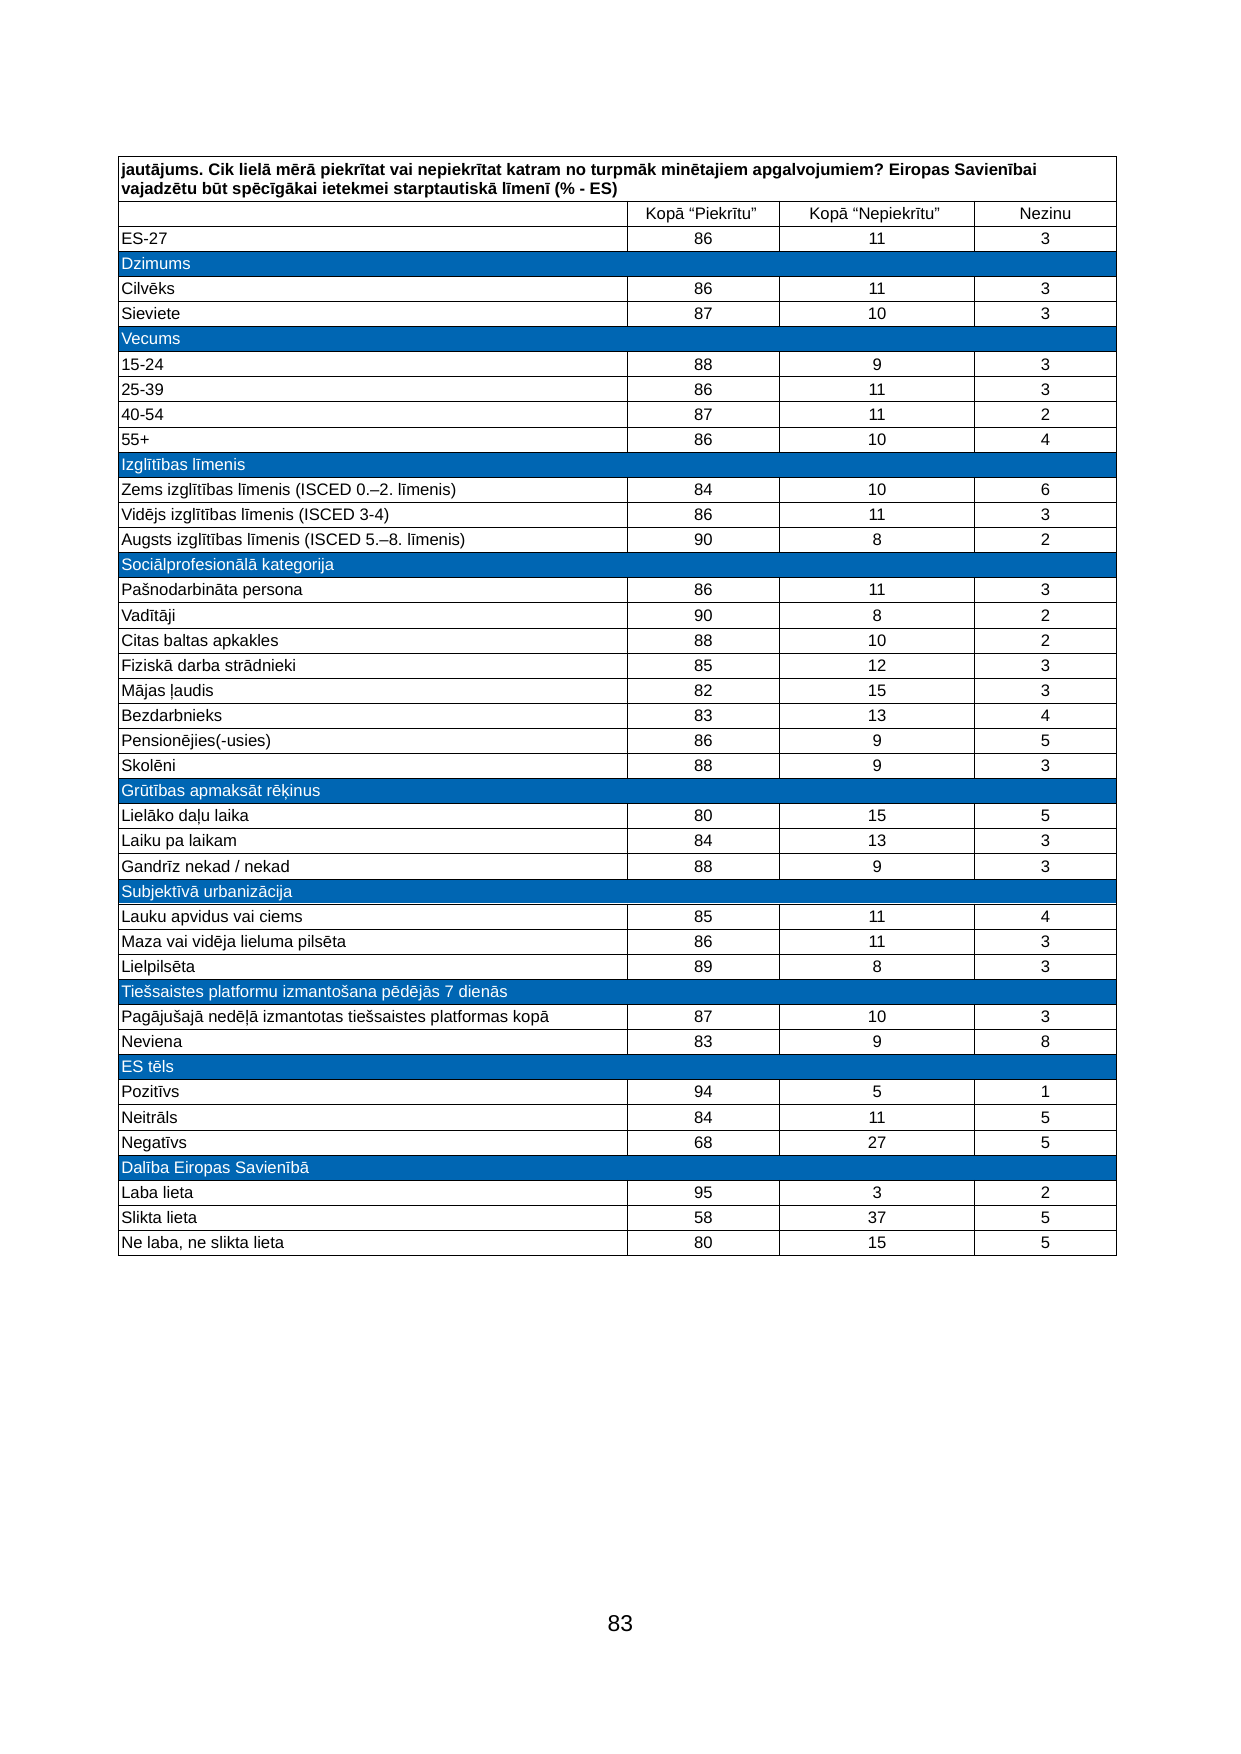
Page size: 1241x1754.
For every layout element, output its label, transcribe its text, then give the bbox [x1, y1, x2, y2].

table_cell 8 [780, 528, 974, 552]
table_cell 2 [975, 629, 1116, 652]
table_cell Subjektīvā urbanizācija [119, 880, 1116, 903]
table_cell 87 [628, 1005, 779, 1029]
table_cell 9 [780, 729, 974, 753]
table_cell 87 [628, 402, 779, 427]
table_cell 3 [975, 654, 1116, 678]
table_cell Slikta lieta [119, 1206, 627, 1230]
table_cell 37 [780, 1206, 974, 1230]
table_cell Grūtības apmaksāt rēķinus [119, 779, 1116, 803]
table_cell 3 [975, 854, 1116, 878]
table_cell 40-54 [119, 402, 627, 427]
table_cell 13 [780, 704, 974, 728]
table_cell [119, 202, 627, 226]
table_cell Citas baltas apkakles [119, 629, 627, 652]
table_cell 27 [780, 1131, 974, 1154]
table_cell 3 [975, 829, 1116, 853]
table_cell Augsts izglītības līmenis (ISCED 5.–8. līmenis) [119, 528, 627, 552]
table_cell ES-27 [119, 227, 627, 251]
table_cell Sieviete [119, 302, 627, 326]
table_cell 25-39 [119, 377, 627, 401]
table_cell 2 [975, 1181, 1116, 1205]
table_cell Izglītības līmenis [119, 453, 1116, 477]
table_cell 5 [975, 1231, 1116, 1255]
table_cell Nezinu [975, 202, 1116, 226]
table_cell 5 [975, 1105, 1116, 1129]
table_cell 9 [780, 1030, 974, 1054]
table_cell Ne laba, ne slikta lieta [119, 1231, 627, 1255]
table_cell Vidējs izglītības līmenis (ISCED 3-4) [119, 503, 627, 527]
table_cell Bezdarbnieks [119, 704, 627, 728]
table_cell 9 [780, 352, 974, 376]
table_cell 86 [628, 277, 779, 301]
table_cell 55+ [119, 428, 627, 452]
table_cell 15-24 [119, 352, 627, 376]
table_cell 9 [780, 854, 974, 878]
table_cell 3 [975, 1005, 1116, 1029]
table_cell Neitrāls [119, 1105, 627, 1129]
table_cell 86 [628, 729, 779, 753]
table_cell 84 [628, 1105, 779, 1129]
table_cell 10 [780, 1005, 974, 1029]
table_cell Pozitīvs [119, 1080, 627, 1104]
table_cell Pensionējies(-usies) [119, 729, 627, 753]
table_cell 13 [780, 829, 974, 853]
table_cell Negatīvs [119, 1131, 627, 1154]
table_cell 15 [780, 1231, 974, 1255]
table_cell 86 [628, 930, 779, 954]
table_header jautājums. Cik lielā mērā piekrītat vai nepiekrītat katram no turpmāk minētajiem apgalvojumiem? Eiropas Savienībai vajadzētu būt spēcīgākai ietekmei starptautiskā līmenī (% - ES) [119, 157, 1116, 201]
table_cell 9 [780, 754, 974, 778]
table_cell 8 [780, 955, 974, 979]
table_cell Lielpilsēta [119, 955, 627, 979]
table_cell 3 [975, 377, 1116, 401]
table_cell 80 [628, 1231, 779, 1255]
table_cell 4 [975, 905, 1116, 929]
table_cell ES tēls [119, 1055, 1116, 1079]
table_cell 82 [628, 679, 779, 703]
table_cell 83 [628, 704, 779, 728]
table_cell 5 [975, 804, 1116, 828]
table_cell 3 [975, 352, 1116, 376]
table_cell Kopā “Piekrītu” [628, 202, 779, 226]
table_cell 3 [975, 754, 1116, 778]
table_cell 88 [628, 854, 779, 878]
table_cell 2 [975, 528, 1116, 552]
table_cell Vadītāji [119, 603, 627, 627]
table_cell 10 [780, 428, 974, 452]
table_cell 88 [628, 754, 779, 778]
table_cell Kopā “Nepiekrītu” [780, 202, 974, 226]
table_cell Dzimums [119, 252, 1116, 276]
table_cell 5 [975, 729, 1116, 753]
table_cell 86 [628, 503, 779, 527]
table_cell 15 [780, 679, 974, 703]
table_cell 68 [628, 1131, 779, 1154]
table_cell Fiziskā darba strādnieki [119, 654, 627, 678]
table_cell Tiešsaistes platformu izmantošana pēdējās 7 dienās [119, 980, 1116, 1004]
table_cell 3 [780, 1181, 974, 1205]
table_cell 89 [628, 955, 779, 979]
table_cell 5 [975, 1131, 1116, 1154]
table_cell 4 [975, 428, 1116, 452]
table_cell 11 [780, 905, 974, 929]
table_cell 90 [628, 603, 779, 627]
table_cell 2 [975, 603, 1116, 627]
table_cell 11 [780, 930, 974, 954]
table_cell 3 [975, 578, 1116, 602]
table_cell Lauku apvidus vai ciems [119, 905, 627, 929]
table_cell Neviena [119, 1030, 627, 1054]
table_cell 86 [628, 377, 779, 401]
table_cell 11 [780, 227, 974, 251]
table_cell 12 [780, 654, 974, 678]
table_cell 8 [975, 1030, 1116, 1054]
table_cell 15 [780, 804, 974, 828]
table_cell 80 [628, 804, 779, 828]
table_cell 3 [975, 955, 1116, 979]
table_cell 3 [975, 930, 1116, 954]
table_cell 85 [628, 654, 779, 678]
table_cell 86 [628, 428, 779, 452]
table_cell 8 [780, 603, 974, 627]
table_cell 2 [975, 402, 1116, 427]
table_cell Mājas ļaudis [119, 679, 627, 703]
table_cell 85 [628, 905, 779, 929]
table_cell 5 [975, 1206, 1116, 1230]
table_cell 94 [628, 1080, 779, 1104]
table_cell Sociālprofesionālā kategorija [119, 553, 1116, 577]
table_cell Laba lieta [119, 1181, 627, 1205]
table_cell 3 [975, 679, 1116, 703]
table_cell 84 [628, 478, 779, 502]
table_cell Zems izglītības līmenis (ISCED 0.–2. līmenis) [119, 478, 627, 502]
table_cell 11 [780, 377, 974, 401]
table_cell 11 [780, 578, 974, 602]
table_cell 4 [975, 704, 1116, 728]
table_cell 6 [975, 478, 1116, 502]
table_cell Dalība Eiropas Savienībā [119, 1156, 1116, 1180]
table_cell 10 [780, 629, 974, 652]
table_cell 88 [628, 629, 779, 652]
table_cell 90 [628, 528, 779, 552]
table_cell Gandrīz nekad / nekad [119, 854, 627, 878]
table_cell 86 [628, 227, 779, 251]
table_cell 3 [975, 503, 1116, 527]
table_cell 3 [975, 277, 1116, 301]
table_cell Lielāko daļu laika [119, 804, 627, 828]
table_cell 84 [628, 829, 779, 853]
table_cell 10 [780, 302, 974, 326]
table_cell 88 [628, 352, 779, 376]
table_cell 1 [975, 1080, 1116, 1104]
table_cell 58 [628, 1206, 779, 1230]
table_cell 11 [780, 277, 974, 301]
table_cell 5 [780, 1080, 974, 1104]
table_cell 83 [628, 1030, 779, 1054]
table_cell Pagājušajā nedēļā izmantotas tiešsaistes platformas kopā [119, 1005, 627, 1029]
table_cell Cilvēks [119, 277, 627, 301]
table_cell 87 [628, 302, 779, 326]
table_cell Laiku pa laikam [119, 829, 627, 853]
table_cell 10 [780, 478, 974, 502]
table_cell 11 [780, 503, 974, 527]
table_cell 3 [975, 302, 1116, 326]
table_cell Vecums [119, 327, 1116, 351]
table_cell 11 [780, 1105, 974, 1129]
table_cell Maza vai vidēja lieluma pilsēta [119, 930, 627, 954]
table_cell 3 [975, 227, 1116, 251]
table_cell Pašnodarbināta persona [119, 578, 627, 602]
table_cell 11 [780, 402, 974, 427]
table_cell 95 [628, 1181, 779, 1205]
table_cell 86 [628, 578, 779, 602]
table_cell Skolēni [119, 754, 627, 778]
